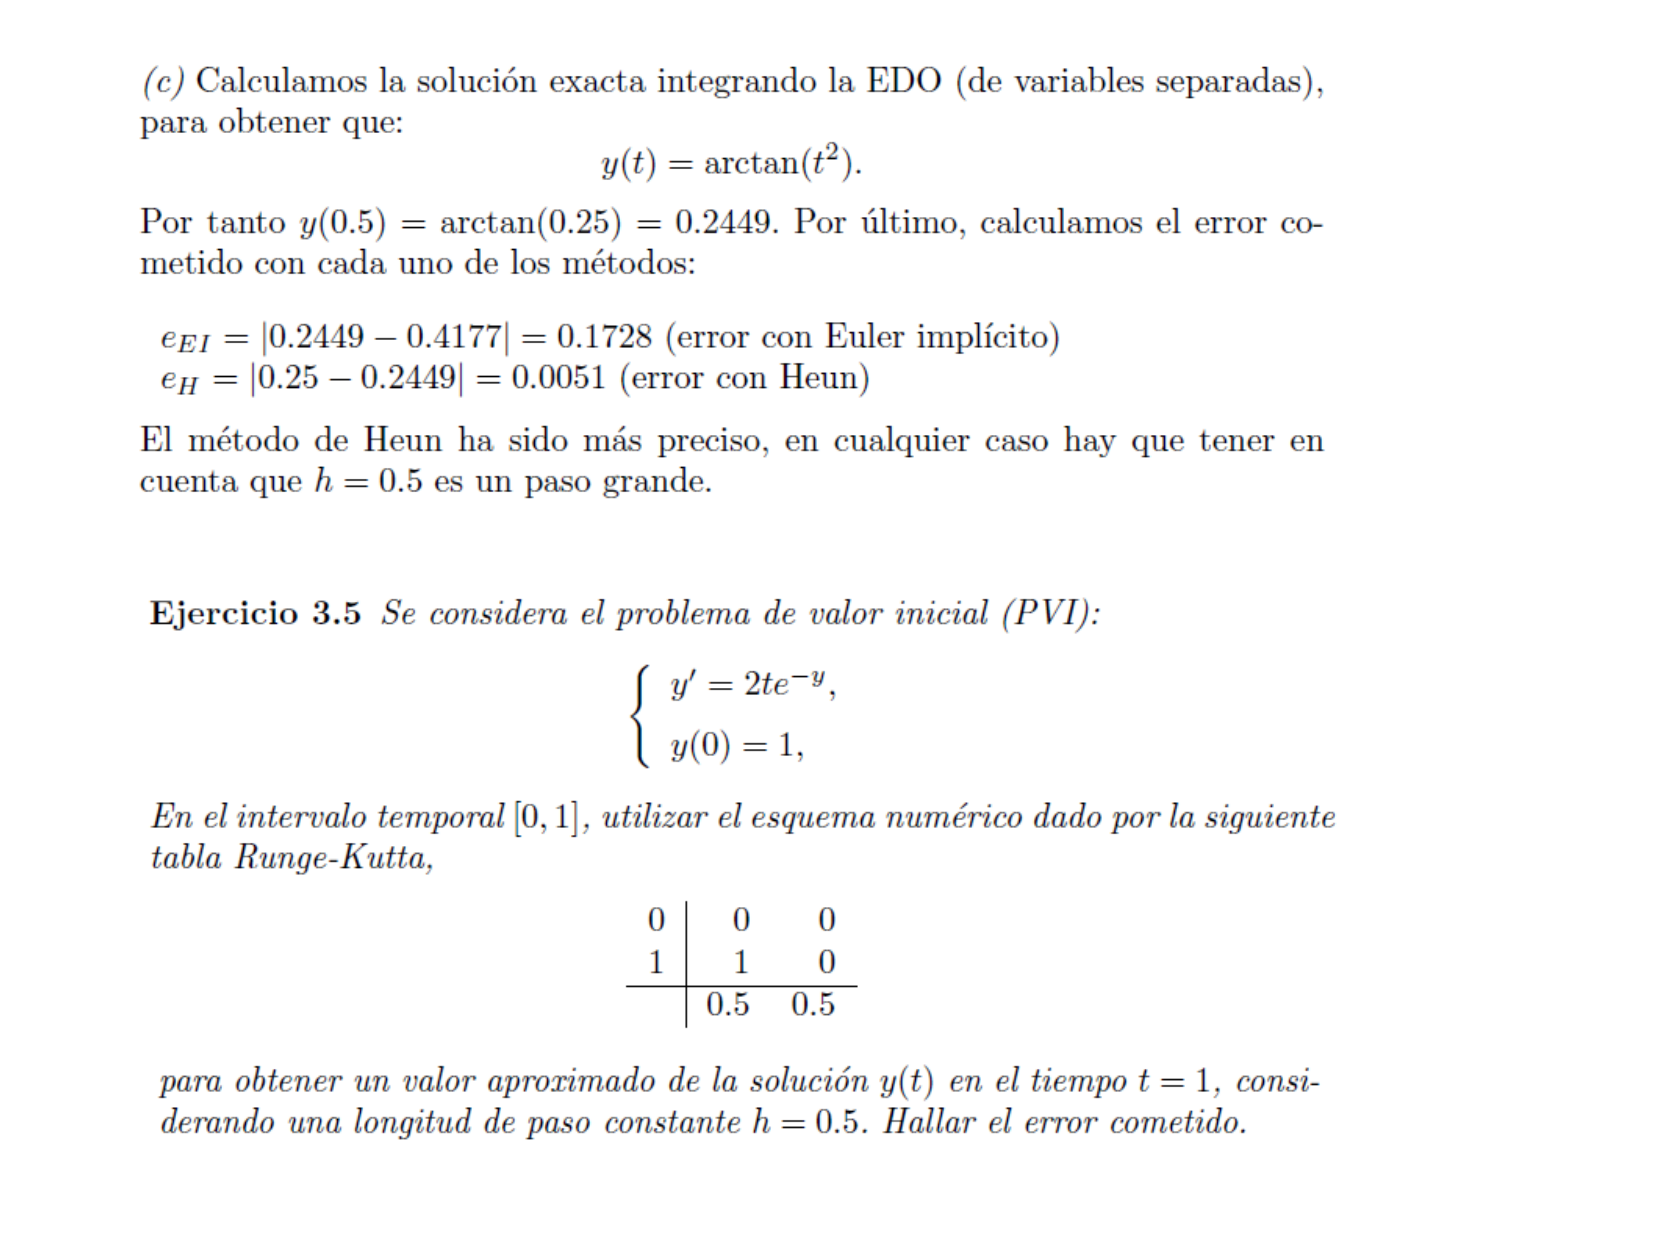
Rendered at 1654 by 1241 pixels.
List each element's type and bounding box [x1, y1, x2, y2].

picture [132, 590, 1371, 1146]
picture [115, 54, 1372, 514]
